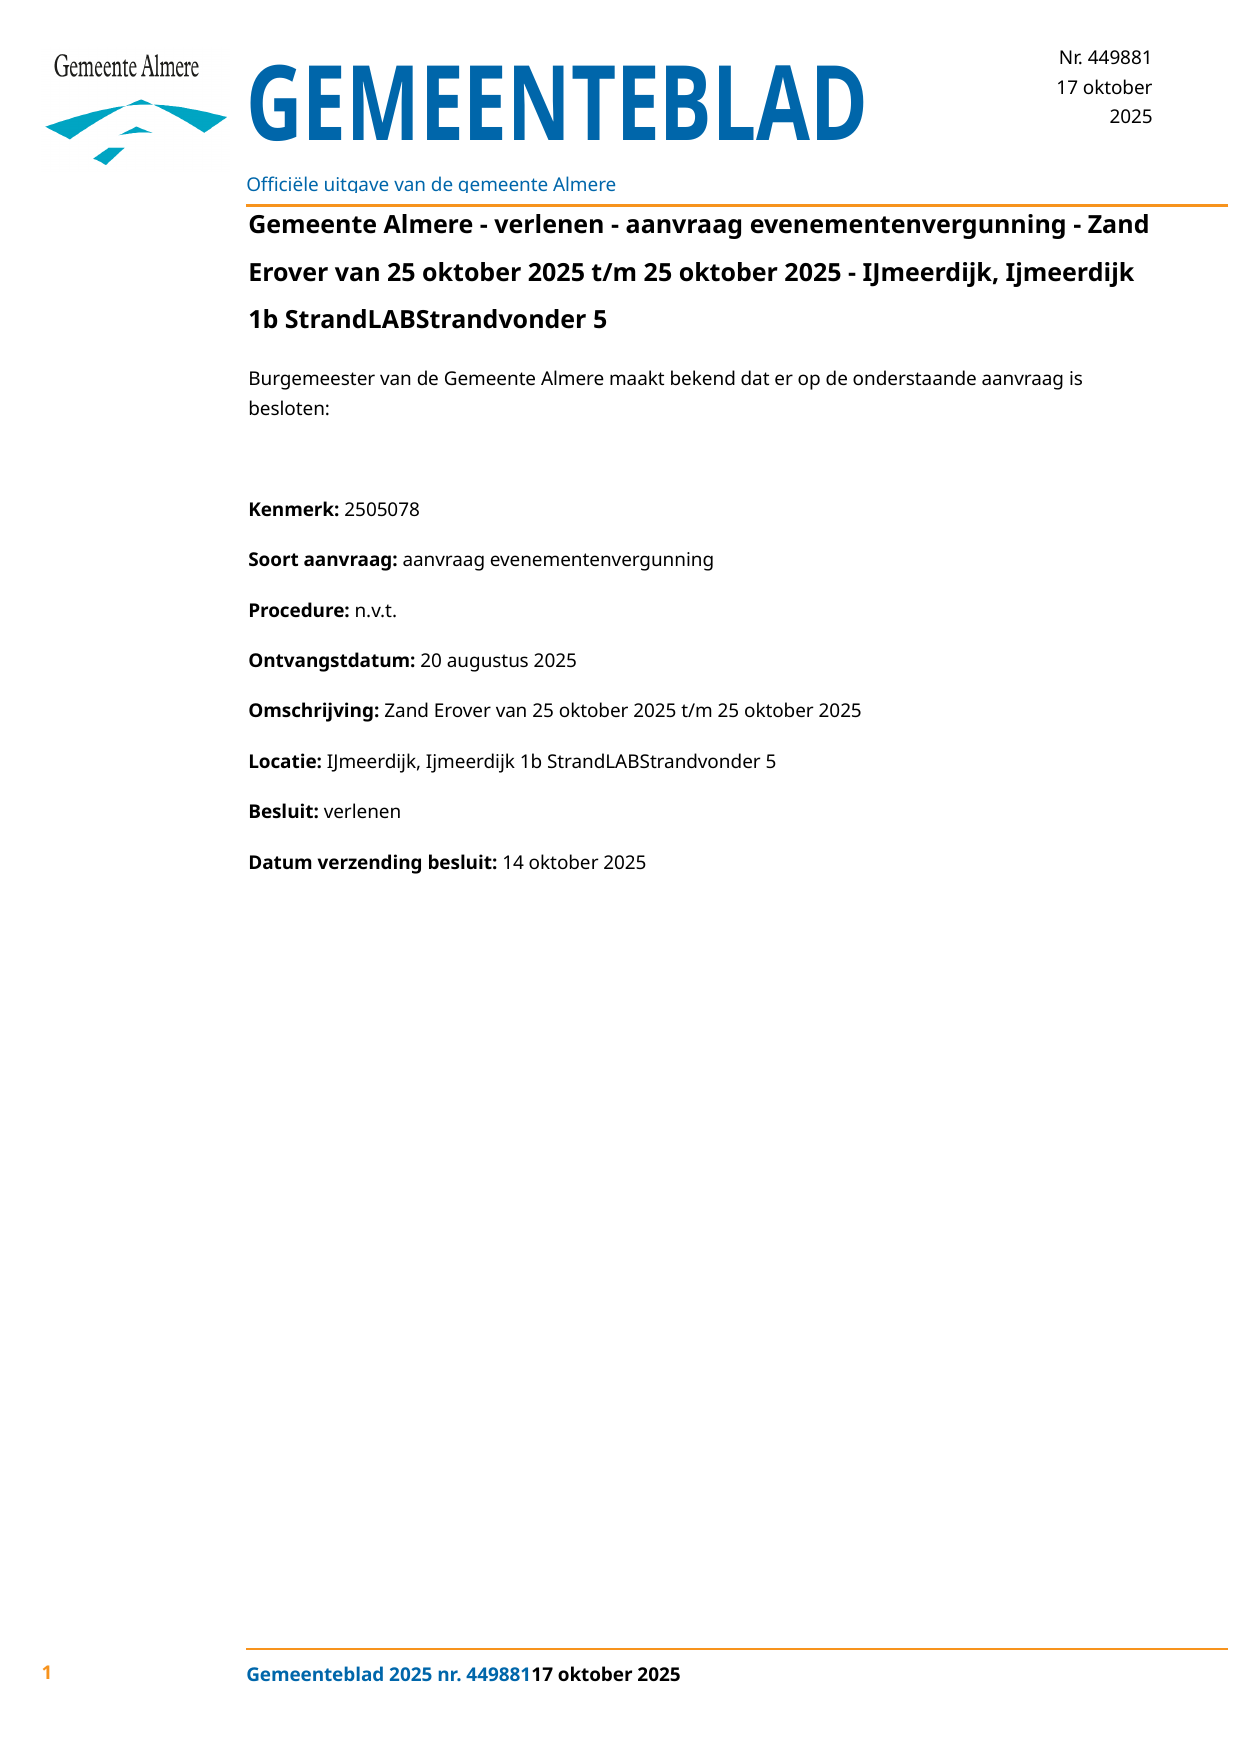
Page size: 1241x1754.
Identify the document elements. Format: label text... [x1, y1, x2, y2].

text Locatie: IJmeerdijk, Ijmeerdijk 1b StrandLABStrandvonder 5 [248, 748, 1152, 774]
text Burgemeester van de Gemeente Almere maakt bekend dat er op de onderstaande aanvraag is besloten: [248, 366, 1152, 421]
text Datum verzending besluit: 14 oktober 2025 [248, 849, 1152, 874]
text Omschrijving: Zand Erover van 25 oktober 2025 t/m 25 oktober 2025 [248, 698, 1152, 723]
text Ontvangstdatum: 20 augustus 2025 [248, 647, 1152, 673]
text Soort aanvraag: aanvraag evenementenvergunning [248, 546, 1152, 572]
picture [41, 47, 231, 172]
text Gemeente Almere - verlenen - aanvraag evenementenvergunning - Zand Erover van 25 oktober 2025 t/m 25 oktober 2025 - IJmeerdijk, Ijmeerdijk 1b StrandLABStrandvonder 5 [248, 207, 1152, 336]
text Besluit: verlenen [248, 798, 1152, 824]
text Kenmerk: 2505078 [248, 496, 1152, 522]
text Procedure: n.v.t. [248, 597, 1152, 622]
